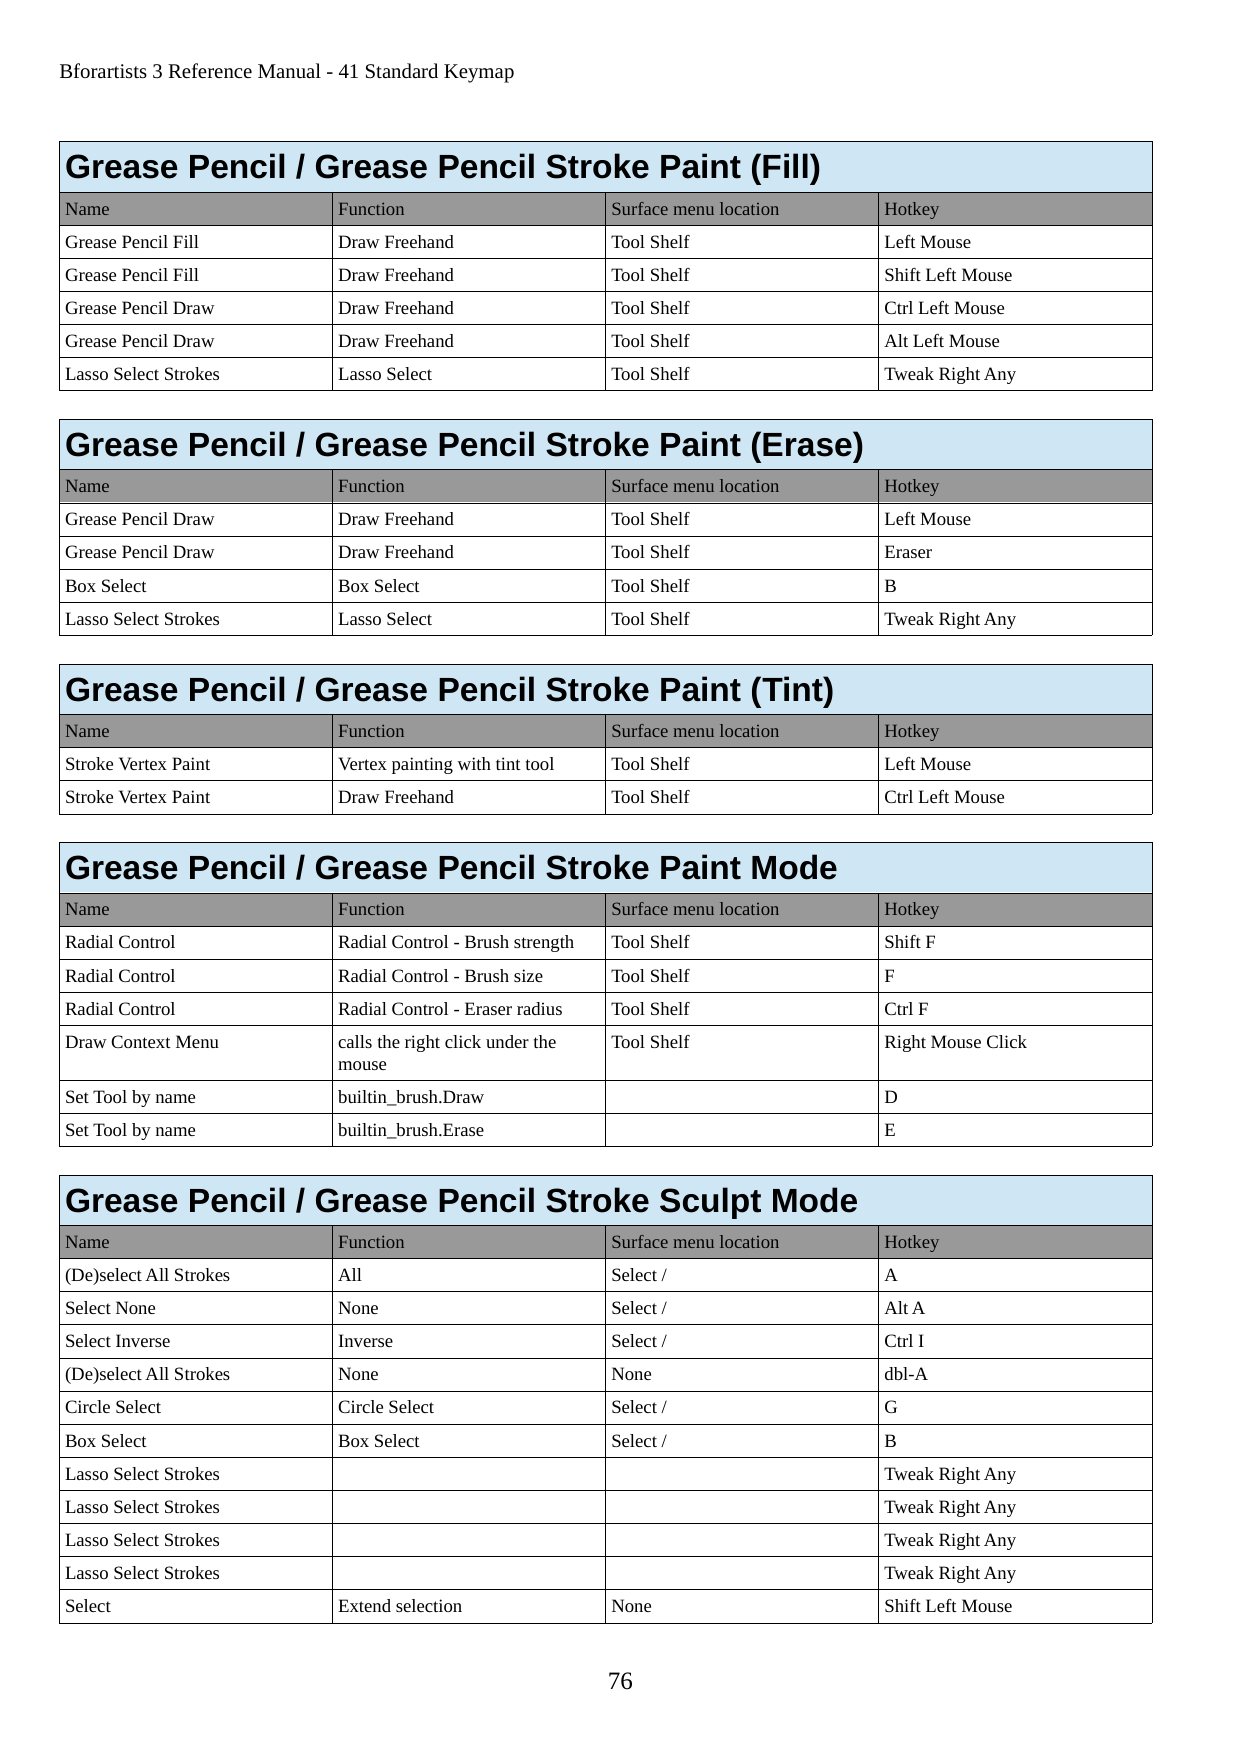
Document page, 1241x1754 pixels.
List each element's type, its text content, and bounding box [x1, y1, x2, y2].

table_cell Shift Left Mouse [879, 259, 1152, 291]
table_cell Lasso Select Strokes [60, 358, 332, 390]
table_cell Select / [606, 1325, 878, 1357]
table_cell Surface menu location [606, 470, 878, 502]
table_cell Tool Shelf [606, 504, 878, 536]
table_cell Tweak Right Any [879, 1524, 1152, 1556]
table_cell Eraser [879, 537, 1152, 569]
table_cell A [879, 1259, 1152, 1291]
table_cell Tool Shelf [606, 603, 878, 635]
table_cell Ctrl Left Mouse [879, 292, 1152, 324]
table_cell Tool Shelf [606, 537, 878, 569]
table_cell Ctrl Left Mouse [879, 781, 1152, 813]
table_cell Radial Control - Eraser radius [333, 993, 605, 1025]
table_cell Radial Control [60, 927, 332, 959]
table_cell Grease Pencil Fill [60, 226, 332, 258]
table_cell Tool Shelf [606, 781, 878, 813]
table_cell G [879, 1392, 1152, 1424]
table_cell Name [60, 470, 332, 502]
table_cell Set Tool by name [60, 1081, 332, 1113]
table_cell Hotkey [879, 715, 1152, 747]
table_cell Lasso Select Strokes [60, 1491, 332, 1523]
table_cell Lasso Select [333, 603, 605, 635]
table_cell Hotkey [879, 894, 1152, 926]
table_cell Lasso Select Strokes [60, 1557, 332, 1589]
table_cell Name [60, 1226, 332, 1258]
table_cell Draw Freehand [333, 259, 605, 291]
table_cell Tool Shelf [606, 259, 878, 291]
table_cell Function [333, 470, 605, 502]
table_cell [606, 1491, 878, 1523]
table_cell [606, 1114, 878, 1146]
table_cell None [606, 1590, 878, 1622]
table_cell Lasso Select Strokes [60, 1524, 332, 1556]
table_cell builtin_brush.Erase [333, 1114, 605, 1146]
table_cell Draw Freehand [333, 504, 605, 536]
table_cell Select / [606, 1425, 878, 1457]
table_cell Circle Select [333, 1392, 605, 1424]
table_cell Surface menu location [606, 894, 878, 926]
table_cell Box Select [333, 570, 605, 602]
table_cell [606, 1524, 878, 1556]
table_cell Box Select [60, 1425, 332, 1457]
table_cell Tool Shelf [606, 993, 878, 1025]
table_cell Radial Control [60, 993, 332, 1025]
table_cell (De)select All Strokes [60, 1359, 332, 1391]
table_cell Stroke Vertex Paint [60, 781, 332, 813]
table_cell (De)select All Strokes [60, 1259, 332, 1291]
table_cell Hotkey [879, 193, 1152, 225]
table_cell Name [60, 894, 332, 926]
table_cell Tool Shelf [606, 292, 878, 324]
table_cell All [333, 1259, 605, 1291]
table_cell Select / [606, 1292, 878, 1324]
table_cell Draw Freehand [333, 781, 605, 813]
table_cell Select / [606, 1392, 878, 1424]
table_cell [333, 1458, 605, 1490]
table_cell [606, 1458, 878, 1490]
table_cell Grease Pencil Draw [60, 292, 332, 324]
table_cell [606, 1081, 878, 1113]
table_cell None [333, 1292, 605, 1324]
table_cell Tool Shelf [606, 748, 878, 780]
table_cell Tweak Right Any [879, 1557, 1152, 1589]
table_cell B [879, 1425, 1152, 1457]
table_cell Tool Shelf [606, 927, 878, 959]
table_cell Tweak Right Any [879, 1458, 1152, 1490]
table_cell Tweak Right Any [879, 358, 1152, 390]
table_cell Inverse [333, 1325, 605, 1357]
table_cell [606, 1557, 878, 1589]
table_cell Radial Control - Brush strength [333, 927, 605, 959]
table_header Grease Pencil / Grease Pencil Stroke Paint Mode [60, 843, 1152, 892]
table_cell Draw Freehand [333, 325, 605, 357]
table_cell Shift F [879, 927, 1152, 959]
table_cell Tool Shelf [606, 325, 878, 357]
table_cell Lasso Select Strokes [60, 603, 332, 635]
table_cell Tool Shelf [606, 226, 878, 258]
table_header Grease Pencil / Grease Pencil Stroke Paint (Fill) [60, 142, 1152, 192]
table_cell builtin_brush.Draw [333, 1081, 605, 1113]
table_cell Stroke Vertex Paint [60, 748, 332, 780]
table_cell Draw Context Menu [60, 1026, 332, 1080]
table_cell dbl-A [879, 1359, 1152, 1391]
table_cell Ctrl F [879, 993, 1152, 1025]
table_cell Tool Shelf [606, 1026, 878, 1080]
table_cell Grease Pencil Fill [60, 259, 332, 291]
table_cell Box Select [333, 1425, 605, 1457]
table_cell Name [60, 193, 332, 225]
table_cell F [879, 960, 1152, 992]
table_cell Lasso Select Strokes [60, 1458, 332, 1490]
table_cell Radial Control - Brush size [333, 960, 605, 992]
table_cell Grease Pencil Draw [60, 325, 332, 357]
table_cell Hotkey [879, 470, 1152, 502]
table_cell None [606, 1359, 878, 1391]
table_cell [333, 1524, 605, 1556]
table_cell Draw Freehand [333, 537, 605, 569]
table_header Grease Pencil / Grease Pencil Stroke Paint (Erase) [60, 420, 1152, 469]
table_cell Alt A [879, 1292, 1152, 1324]
table_cell Right Mouse Click [879, 1026, 1152, 1080]
table_cell Select / [606, 1259, 878, 1291]
table_cell Left Mouse [879, 748, 1152, 780]
table_cell Tweak Right Any [879, 603, 1152, 635]
table_cell Function [333, 1226, 605, 1258]
table_cell Function [333, 715, 605, 747]
table_cell Ctrl I [879, 1325, 1152, 1357]
table_cell Hotkey [879, 1226, 1152, 1258]
table_cell Lasso Select [333, 358, 605, 390]
table_cell Surface menu location [606, 715, 878, 747]
table_cell Box Select [60, 570, 332, 602]
table_cell [333, 1557, 605, 1589]
table_cell Name [60, 715, 332, 747]
table_cell Tool Shelf [606, 570, 878, 602]
table_cell Draw Freehand [333, 226, 605, 258]
table_cell Left Mouse [879, 504, 1152, 536]
table_cell Function [333, 193, 605, 225]
table_cell Select [60, 1590, 332, 1622]
table_cell Tweak Right Any [879, 1491, 1152, 1523]
table_cell Grease Pencil Draw [60, 537, 332, 569]
table_cell Select Inverse [60, 1325, 332, 1357]
table_cell [333, 1491, 605, 1523]
table_cell Function [333, 894, 605, 926]
table_cell Set Tool by name [60, 1114, 332, 1146]
table_cell Draw Freehand [333, 292, 605, 324]
table_cell Select None [60, 1292, 332, 1324]
table_cell D [879, 1081, 1152, 1113]
table_cell calls the right click under the mouse [333, 1026, 605, 1080]
table_cell Vertex painting with tint tool [333, 748, 605, 780]
table_header Grease Pencil / Grease Pencil Stroke Sculpt Mode [60, 1176, 1152, 1225]
table_cell Extend selection [333, 1590, 605, 1622]
table_header Grease Pencil / Grease Pencil Stroke Paint (Tint) [60, 665, 1152, 714]
table_cell Surface menu location [606, 1226, 878, 1258]
table_cell Left Mouse [879, 226, 1152, 258]
table_cell Tool Shelf [606, 358, 878, 390]
table_cell Radial Control [60, 960, 332, 992]
table_cell Grease Pencil Draw [60, 504, 332, 536]
table_cell Surface menu location [606, 193, 878, 225]
table_cell E [879, 1114, 1152, 1146]
table_cell Circle Select [60, 1392, 332, 1424]
table_cell B [879, 570, 1152, 602]
table_cell None [333, 1359, 605, 1391]
table_cell Alt Left Mouse [879, 325, 1152, 357]
table_cell Tool Shelf [606, 960, 878, 992]
table_cell Shift Left Mouse [879, 1590, 1152, 1622]
